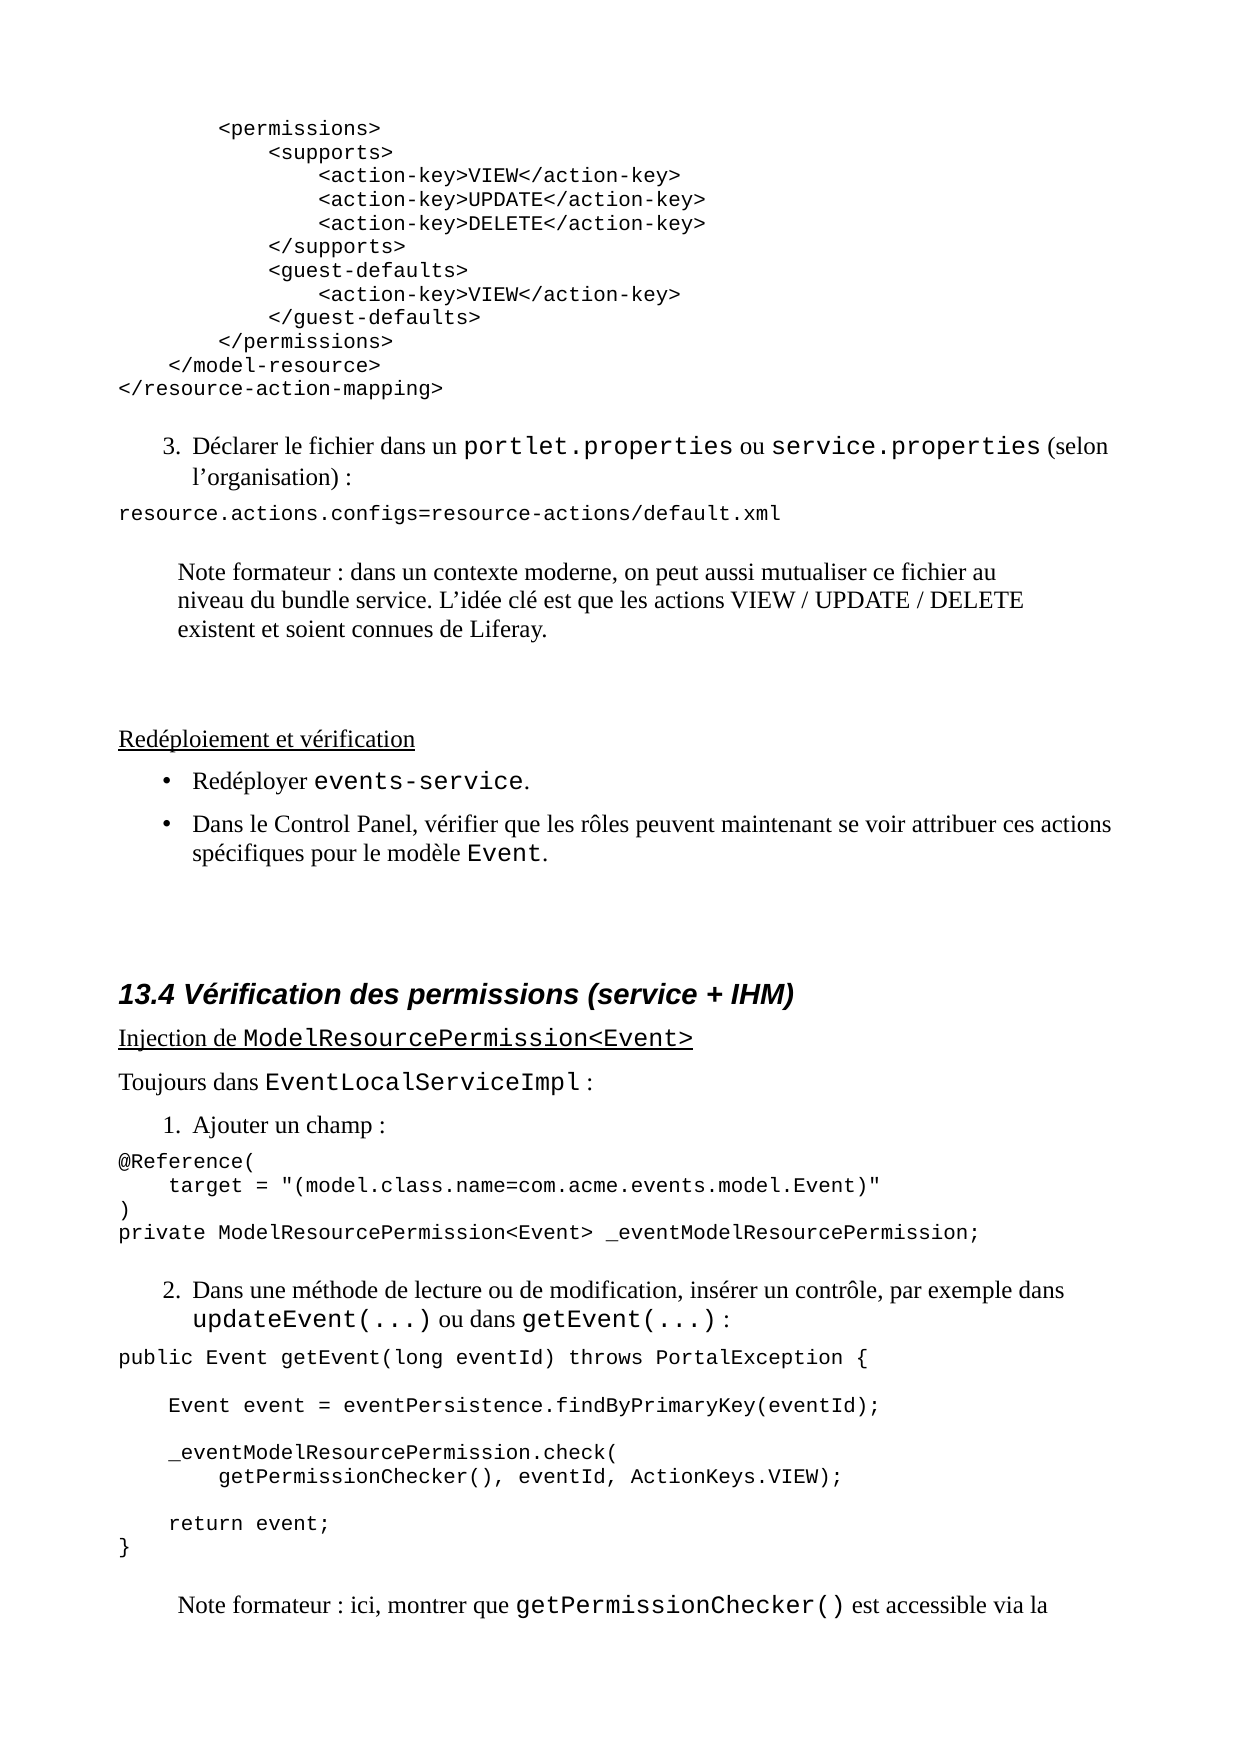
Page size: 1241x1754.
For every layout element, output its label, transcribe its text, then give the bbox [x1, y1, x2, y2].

text </model-resource> [118, 354, 1122, 378]
text @Reference( [118, 1151, 1122, 1175]
text target = "(model.class.name=com.acme.events.model.Event)" [118, 1175, 1122, 1198]
text <action-key>DELETE</action-key> [118, 213, 1122, 236]
text public Event getEvent(long eventId) throws PortalException { [118, 1347, 1122, 1371]
text resource.actions.configs=resource-actions/default.xml [118, 503, 1122, 527]
text Toujours dans EventLocalServiceImpl : [118, 1067, 1122, 1097]
text Note formateur : ici, montrer que getPermissionChecker() est accessible via la [177, 1590, 1063, 1621]
text } [118, 1537, 1122, 1560]
text <guest-defaults> [118, 260, 1122, 284]
text ) [118, 1198, 1122, 1222]
text Injection de ModelResourcePermission<Event> [118, 1023, 1122, 1054]
subtitle 13.4 Vérification des permissions (service + IHM) [118, 977, 1122, 1011]
text </supports> [118, 236, 1122, 260]
text <action-key>VIEW</action-key> [118, 165, 1122, 189]
text Event event = eventPersistence.findByPrimaryKey(eventId); [118, 1395, 1122, 1418]
text <supports> [118, 142, 1122, 165]
list Ajouter un champ : [162, 1110, 1122, 1139]
text _eventModelResourcePermission.check( [118, 1442, 1122, 1466]
list Déclarer le fichier dans un portlet.properties ou service.properties (selon l’organisation) : [162, 431, 1122, 491]
text <permissions> [118, 118, 1122, 142]
text <action-key>VIEW</action-key> [118, 284, 1122, 307]
text Note formateur : dans un contexte moderne, on peut aussi mutualiser ce fichier au niveau du bundle service. L’idée clé est que les actions VIEW / UPDATE / DELETE existent et soient connues de Liferay. [177, 557, 1063, 643]
text return event; [118, 1513, 1122, 1537]
text </permissions> [118, 331, 1122, 354]
list Dans le Control Panel, vérifier que les rôles peuvent maintenant se voir attribuer ces actions spécifiques pour le modèle Event. [162, 809, 1122, 869]
text </guest-defaults> [118, 307, 1122, 331]
text Redéploiement et vérification [118, 724, 1122, 753]
text private ModelResourcePermission<Event> _eventModelResourcePermission; [118, 1222, 1122, 1246]
text </resource-action-mapping> [118, 378, 1122, 402]
list Redéployer events-service. [162, 766, 1122, 797]
list Dans une méthode de lecture ou de modification, insérer un contrôle, par exemple dans updateEvent(...) ou dans getEvent(...) : [162, 1275, 1122, 1335]
text getPermissionChecker(), eventId, ActionKeys.VIEW); [118, 1466, 1122, 1489]
text <action-key>UPDATE</action-key> [118, 189, 1122, 213]
